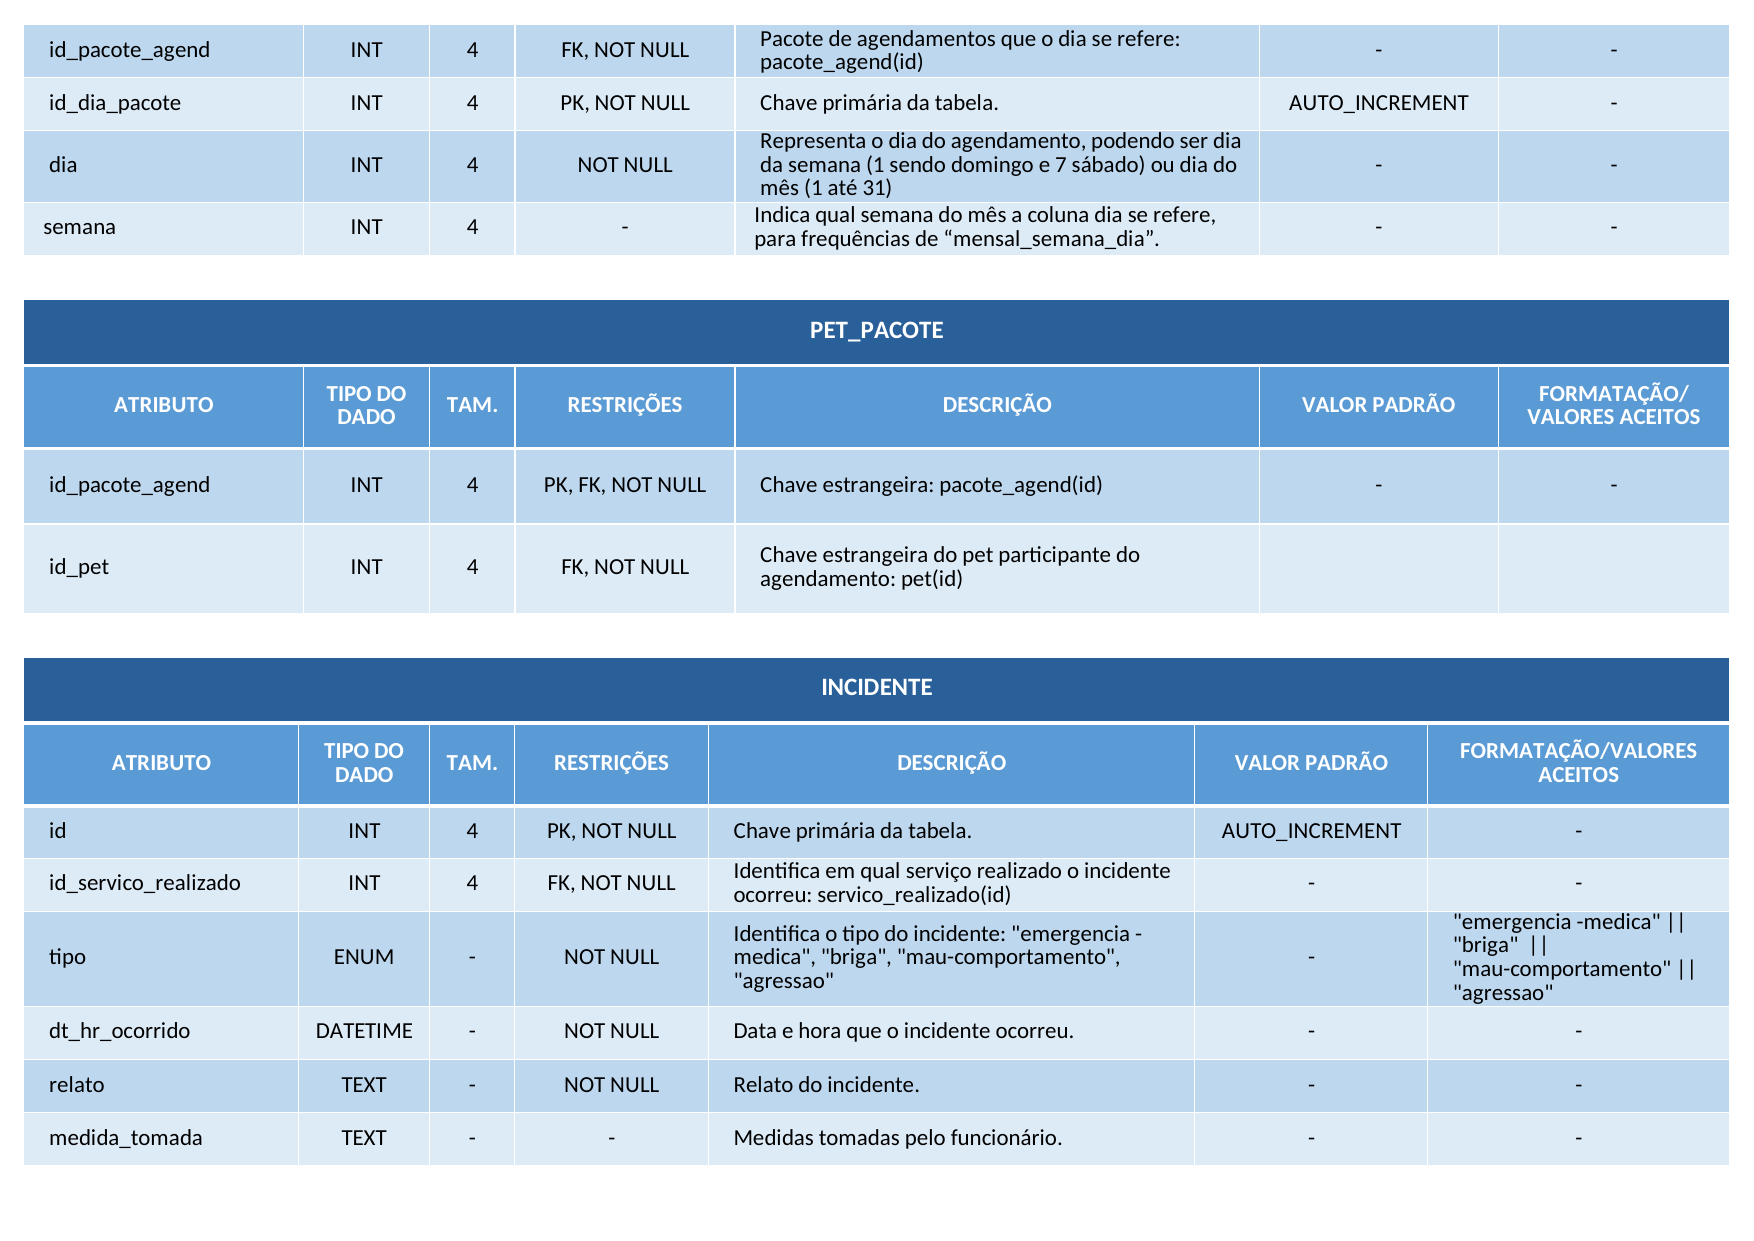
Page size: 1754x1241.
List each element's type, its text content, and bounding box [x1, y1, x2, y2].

table_cell - [515, 1113, 708, 1165]
table_cell Data e hora que o incidente ocorreu. [709, 1007, 1194, 1059]
table_cell FK, NOT NULL [516, 25, 734, 77]
table_cell id_servico_realizado [24, 859, 298, 911]
table_cell - [1260, 131, 1498, 202]
table_cell RESTRIÇÕES [516, 367, 734, 447]
table_cell 4 [430, 78, 514, 130]
table_cell TIPO DO DADO [299, 725, 429, 804]
table_cell Chave primária da tabela. [736, 78, 1259, 130]
table_cell - [1195, 859, 1427, 911]
table_cell INT [304, 25, 429, 77]
table_cell id_pacote_agend [24, 450, 303, 523]
table_cell - [1195, 1113, 1427, 1165]
table_cell INT [304, 525, 429, 613]
table_cell INT [299, 808, 429, 858]
table_cell - [1260, 450, 1498, 523]
table_cell id_dia_pacote [24, 78, 303, 130]
table_cell - [516, 203, 734, 255]
table_cell AUTO_INCREMENT [1195, 808, 1427, 858]
table_cell - [1428, 1007, 1729, 1059]
table_cell [1499, 525, 1729, 613]
table_cell - [1428, 859, 1729, 911]
table_cell 4 [430, 525, 514, 613]
table_cell PK, FK, NOT NULL [516, 450, 734, 523]
table_cell Indica qual semana do mês a coluna dia se refere, para frequências de “mensal_semana_dia”. [736, 203, 1259, 255]
table_cell RESTRIÇÕES [515, 725, 708, 804]
table_cell NOT NULL [515, 1007, 708, 1059]
table_cell - [1195, 1060, 1427, 1112]
table_cell TEXT [299, 1113, 429, 1165]
table_cell 4 [430, 25, 514, 77]
table_cell 4 [430, 131, 514, 202]
table_header INCIDENTE [24, 658, 1729, 721]
table_cell Identifica em qual serviço realizado o incidente ocorreu: servico_realizado(id) [709, 859, 1194, 911]
table_cell 4 [430, 808, 514, 858]
table_cell dia [24, 131, 303, 202]
table_cell DESCRIÇÃO [709, 725, 1194, 804]
table_cell relato [24, 1060, 298, 1112]
table_cell Representa o dia do agendamento, podendo ser dia da semana (1 sendo domingo e 7 sábado) ou dia do mês (1 até 31) [736, 131, 1259, 202]
table_cell "emergencia -medica" || "briga" || "mau-comportamento" || "agressao" [1428, 912, 1729, 1006]
table_cell id_pacote_agend [24, 25, 303, 77]
table_cell - [1195, 912, 1427, 1006]
table_cell - [1499, 450, 1729, 523]
table_cell id_pet [24, 525, 303, 613]
table_cell PK, NOT NULL [516, 78, 734, 130]
table_cell id [24, 808, 298, 858]
table_header PET_PACOTE [24, 300, 1729, 364]
table_cell INT [304, 78, 429, 130]
table_cell TEXT [299, 1060, 429, 1112]
table_cell 4 [430, 859, 514, 911]
table_cell TIPO DO DADO [304, 367, 429, 447]
table_cell Chave primária da tabela. [709, 808, 1194, 858]
table_cell ATRIBUTO [24, 367, 303, 447]
table_cell Identifica o tipo do incidente: "emergencia -medica", "briga", "mau-comportamento", "agressao" [709, 912, 1194, 1006]
table_cell ENUM [299, 912, 429, 1006]
table_cell - [1499, 203, 1729, 255]
table_cell Relato do incidente. [709, 1060, 1194, 1112]
table_cell DATETIME [299, 1007, 429, 1059]
table_cell dt_hr_ocorrido [24, 1007, 298, 1059]
table_cell tipo [24, 912, 298, 1006]
table_cell - [1499, 25, 1729, 77]
table_cell 4 [430, 450, 514, 523]
table_cell AUTO_INCREMENT [1260, 78, 1498, 130]
table_cell Chave estrangeira: pacote_agend(id) [736, 450, 1259, 523]
table_cell INT [299, 859, 429, 911]
table_cell PK, NOT NULL [515, 808, 708, 858]
table_cell - [1260, 203, 1498, 255]
table_cell FK, NOT NULL [515, 859, 708, 911]
table_cell ATRIBUTO [24, 725, 298, 804]
table_cell Medidas tomadas pelo funcionário. [709, 1113, 1194, 1165]
table_cell NOT NULL [515, 1060, 708, 1112]
table_cell - [430, 1007, 514, 1059]
table_cell - [1195, 1007, 1427, 1059]
table_cell Chave estrangeira do pet participante do agendamento: pet(id) [736, 525, 1259, 613]
table_cell TAM. [430, 725, 514, 804]
table_cell INT [304, 450, 429, 523]
table_cell 4 [430, 203, 514, 255]
table_cell - [430, 1113, 514, 1165]
table_cell TAM. [430, 367, 514, 447]
table_cell INT [304, 131, 429, 202]
table_cell [1260, 525, 1498, 613]
table_cell FORMATAÇÃO/VALORES ACEITOS [1499, 367, 1729, 447]
table_cell VALOR PADRÃO [1260, 367, 1498, 447]
table_cell - [1499, 78, 1729, 130]
table_cell INT [304, 203, 429, 255]
table_cell - [430, 1060, 514, 1112]
table_cell - [1428, 808, 1729, 858]
table_cell FK, NOT NULL [516, 525, 734, 613]
table_cell medida_tomada [24, 1113, 298, 1165]
table_cell - [430, 912, 514, 1006]
table_cell - [1428, 1060, 1729, 1112]
table_cell - [1260, 25, 1498, 77]
table_cell NOT NULL [515, 912, 708, 1006]
table_cell - [1428, 1113, 1729, 1165]
table_cell VALOR PADRÃO [1195, 725, 1427, 804]
table_cell - [1499, 131, 1729, 202]
table_cell semana [24, 203, 303, 255]
table_cell DESCRIÇÃO [736, 367, 1259, 447]
table_cell FORMATAÇÃO/VALORES ACEITOS [1428, 725, 1729, 804]
table_cell Pacote de agendamentos que o dia se refere: pacote_agend(id) [736, 25, 1259, 77]
table_cell NOT NULL [516, 131, 734, 202]
